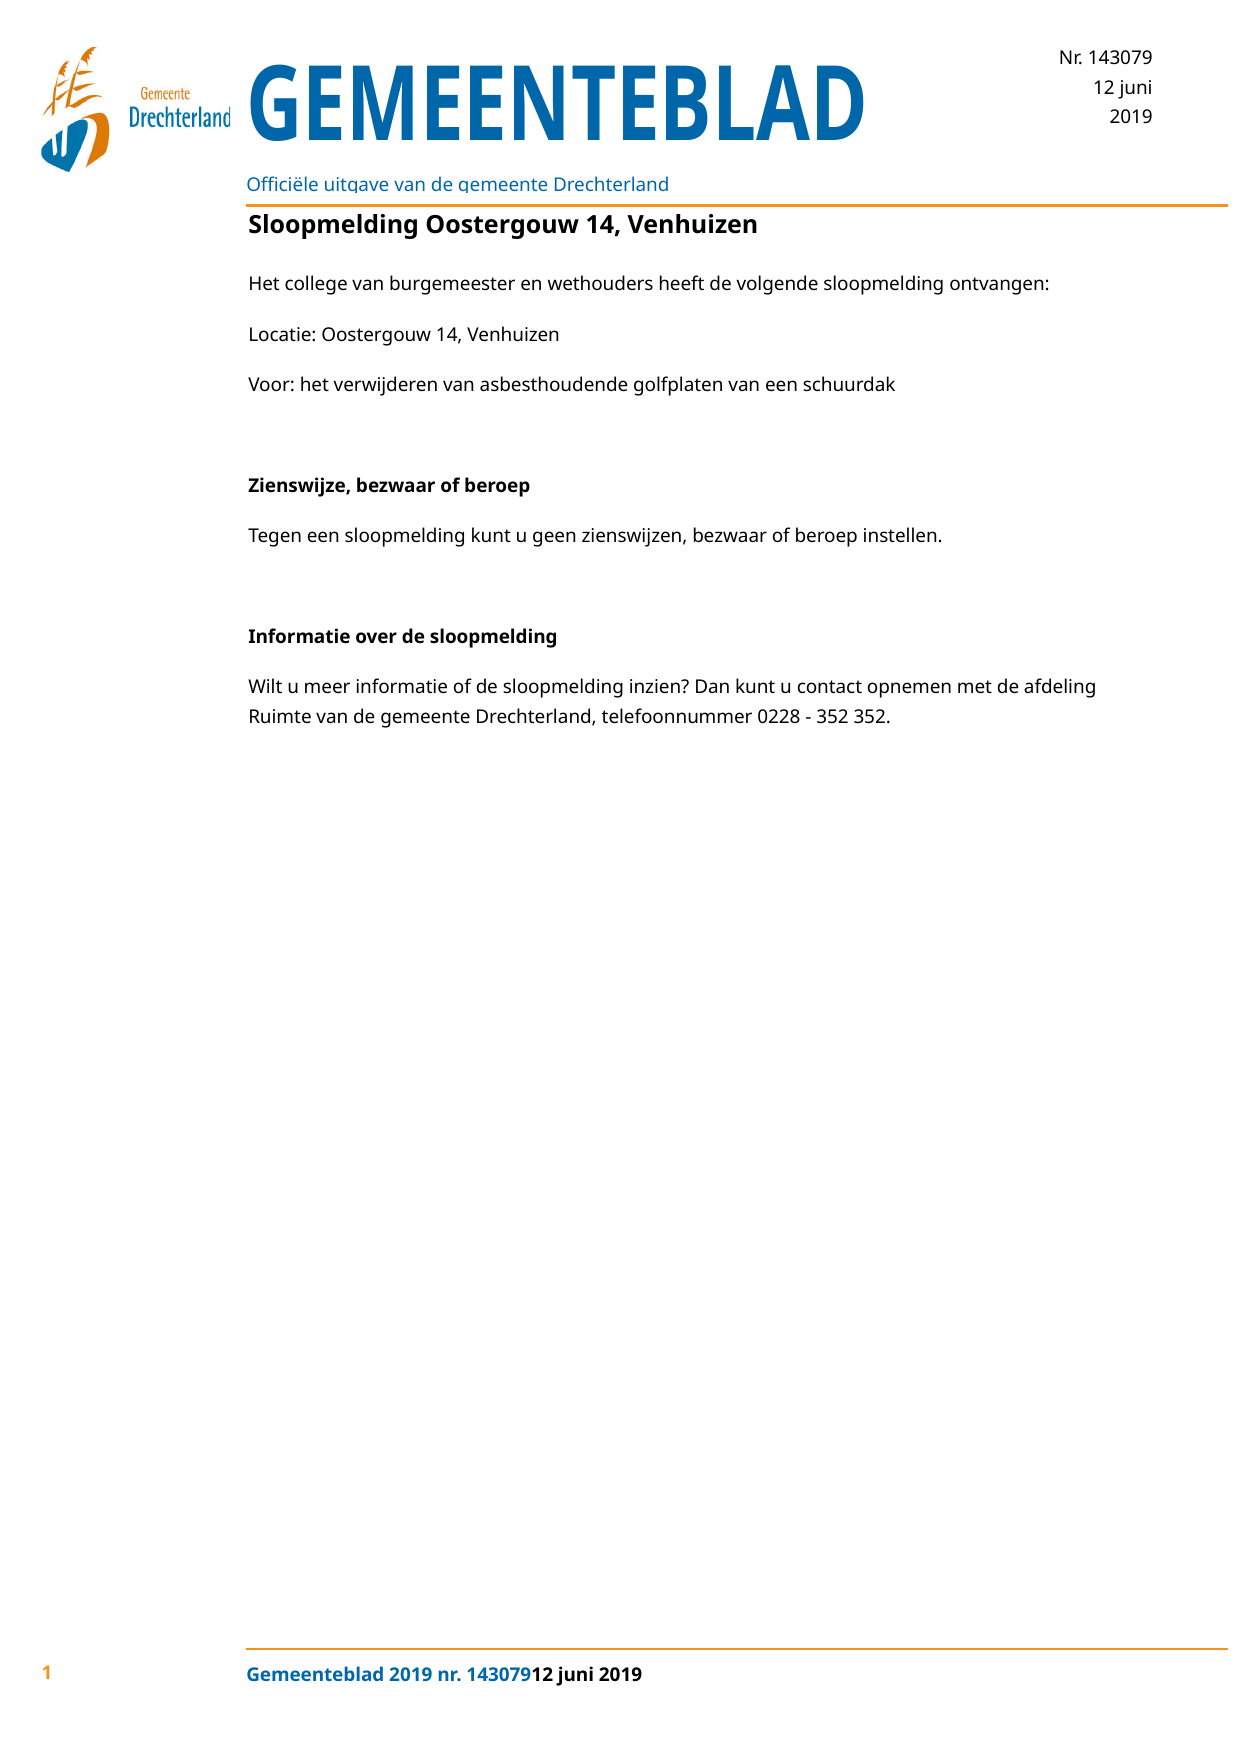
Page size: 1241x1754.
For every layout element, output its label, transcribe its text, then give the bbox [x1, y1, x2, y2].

text Informatie over de sloopmelding [248, 623, 1152, 649]
picture [226, 115, 231, 124]
picture [41, 47, 231, 172]
text Locatie: Oostergouw 14, Venhuizen [248, 321, 1152, 346]
picture [41, 158, 64, 172]
text Tegen een sloopmelding kunt u geen zienswijzen, bezwaar of beroep instellen. [248, 522, 1152, 548]
text Sloopmelding Oostergouw 14, Venhuizen [248, 207, 1152, 241]
text Het college van burgemeester en wethouders heeft de volgende sloopmelding ontvangen: [248, 270, 1152, 296]
text Zienswijze, bezwaar of beroep [248, 472, 1152, 498]
text Wilt u meer informatie of de sloopmelding inzien? Dan kunt u contact opnemen met de afdeling Ruimte van de gemeente Drechterland, telefoonnummer 0228 - 352 352. [248, 674, 1152, 729]
text Voor: het verwijderen van asbesthoudende golfplaten van een schuurdak [248, 371, 1152, 397]
